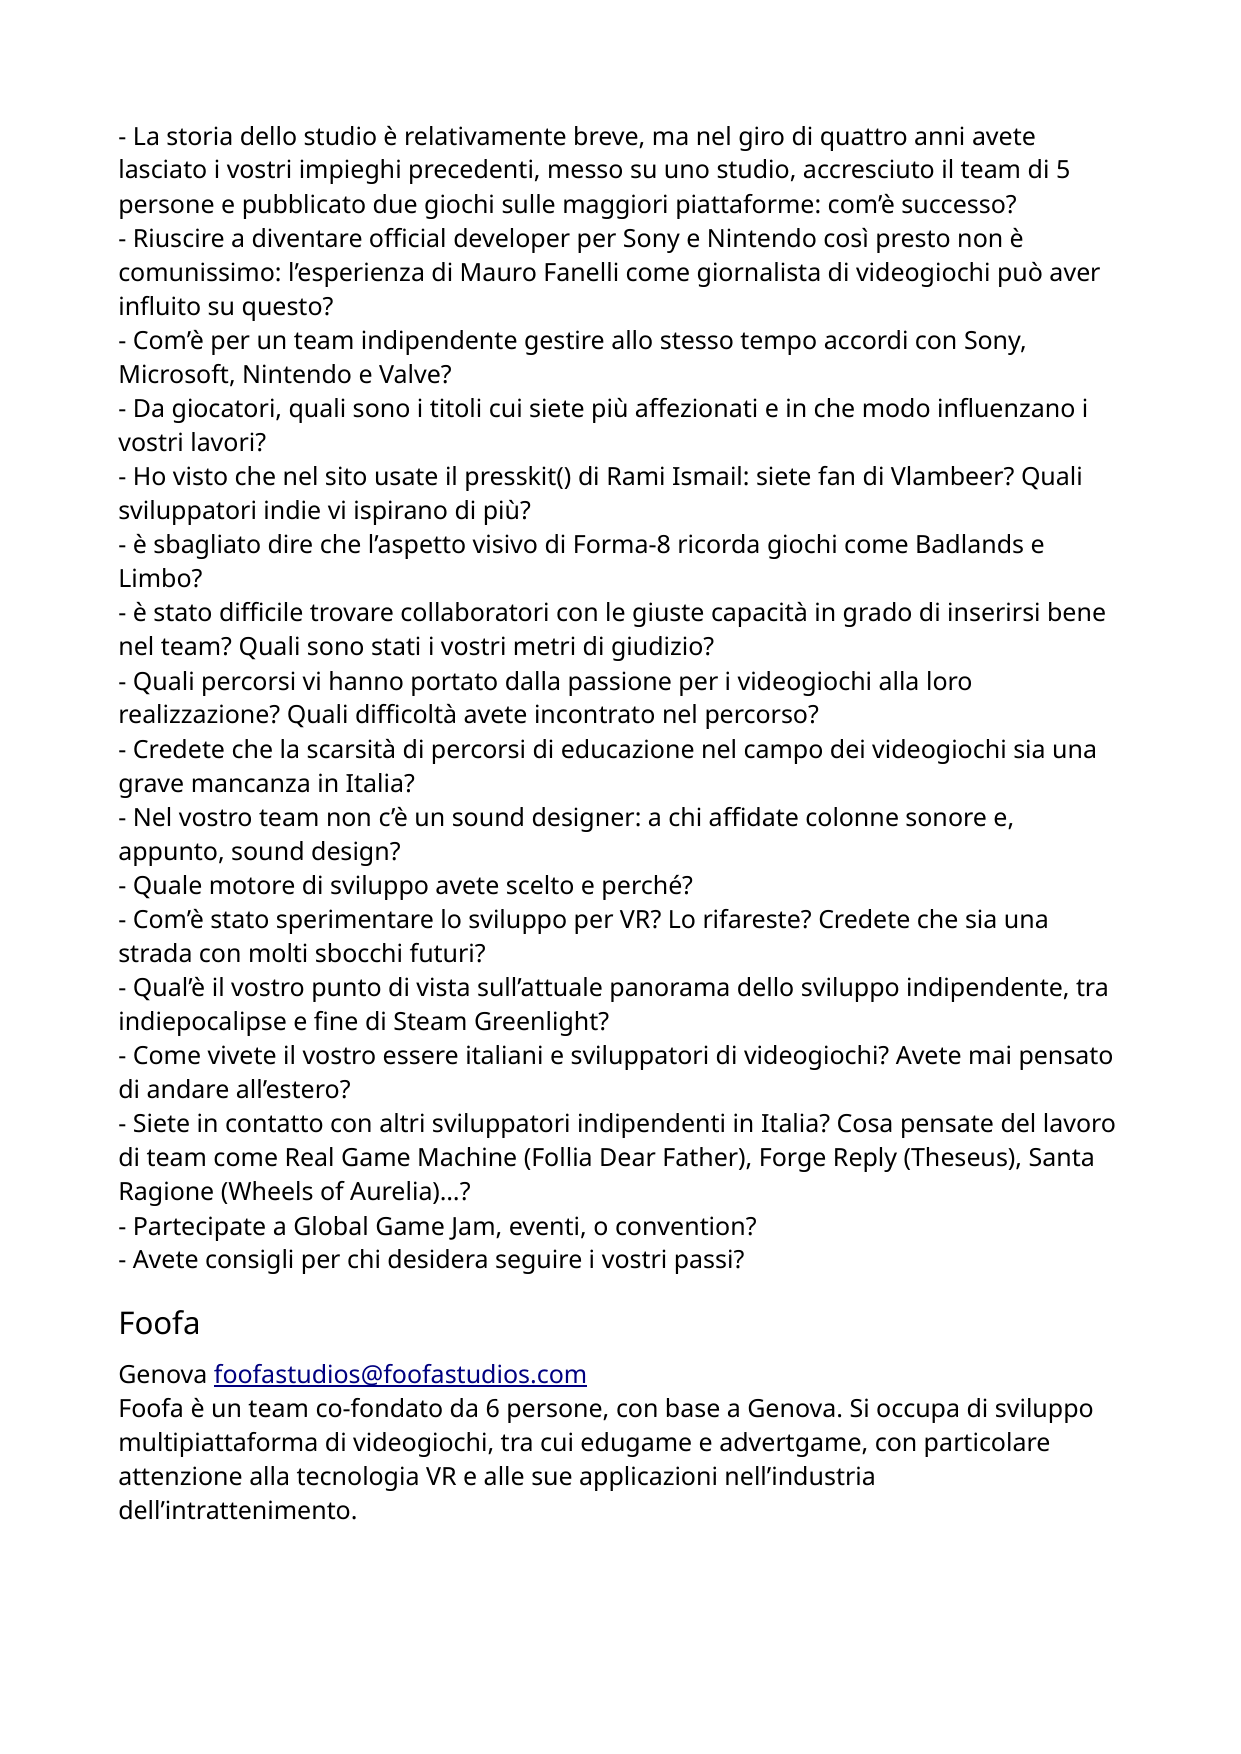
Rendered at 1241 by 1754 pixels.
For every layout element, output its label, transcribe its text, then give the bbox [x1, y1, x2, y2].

text - Com’è per un team indipendente gestire allo stesso tempo accordi con Sony, Microsoft, Nintendo e Valve? [118, 322, 1122, 391]
text - Riuscire a diventare official developer per Sony e Nintendo così presto non è comunissimo: l’esperienza di Mauro Fanelli come giornalista di videogiochi può aver influito su questo? [118, 220, 1122, 322]
text Genova foofastudios@foofastudios.com [118, 1356, 1122, 1390]
text - Nel vostro team non c’è un sound designer: a chi affidate colonne sonore e, appunto, sound design? [118, 799, 1122, 867]
text Foofa è un team co-fondato da 6 persone, con base a Genova. Si occupa di sviluppo multipiattaforma di videogiochi, tra cui edugame e advertgame, con particolare attenzione alla tecnologia VR e alle sue applicazioni nell’industria dell’intrattenimento. [118, 1390, 1122, 1527]
text - Da giocatori, quali sono i titoli cui siete più affezionati e in che modo influenzano i vostri lavori? [118, 391, 1122, 459]
text - Siete in contatto con altri sviluppatori indipendenti in Italia? Cosa pensate del lavoro di team come Real Game Machine (Follia Dear Father), Forge Reply (Theseus), Santa Ragione (Wheels of Aurelia)…? [118, 1106, 1122, 1208]
text - Quali percorsi vi hanno portato dalla passione per i videogiochi alla loro realizzazione? Quali difficoltà avete incontrato nel percorso? [118, 663, 1122, 731]
text - Come vivete il vostro essere italiani e sviluppatori di videogiochi? Avete mai pensato di andare all’estero? [118, 1038, 1122, 1106]
text - è sbagliato dire che l’aspetto visivo di Forma-8 ricorda giochi come Badlands e Limbo? [118, 527, 1122, 595]
text - Partecipate a Global Game Jam, eventi, o convention? [118, 1208, 1122, 1242]
text - è stato difficile trovare collaboratori con le giuste capacità in grado di inserirsi bene nel team? Quali sono stati i vostri metri di giudizio? [118, 595, 1122, 663]
text - Credete che la scarsità di percorsi di educazione nel campo dei videogiochi sia una grave mancanza in Italia? [118, 731, 1122, 799]
text - Qual’è il vostro punto di vista sull’attuale panorama dello sviluppo indipendente, tra indiepocalipse e fine di Steam Greenlight? [118, 970, 1122, 1038]
text - Quale motore di sviluppo avete scelto e perché? [118, 867, 1122, 902]
text - Avete consigli per chi desidera seguire i vostri passi? [118, 1242, 1122, 1276]
text - La storia dello studio è relativamente breve, ma nel giro di quattro anni avete lasciato i vostri impieghi precedenti, messo su uno studio, accresciuto il team di 5 persone e pubblicato due giochi sulle maggiori piattaforme: com’è successo? [118, 118, 1122, 220]
subtitle Foofa [118, 1301, 1122, 1344]
text - Com’è stato sperimentare lo sviluppo per VR? Lo rifareste? Credete che sia una strada con molti sbocchi futuri? [118, 902, 1122, 970]
text - Ho visto che nel sito usate il presskit() di Rami Ismail: siete fan di Vlambeer? Quali sviluppatori indie vi ispirano di più? [118, 459, 1122, 527]
